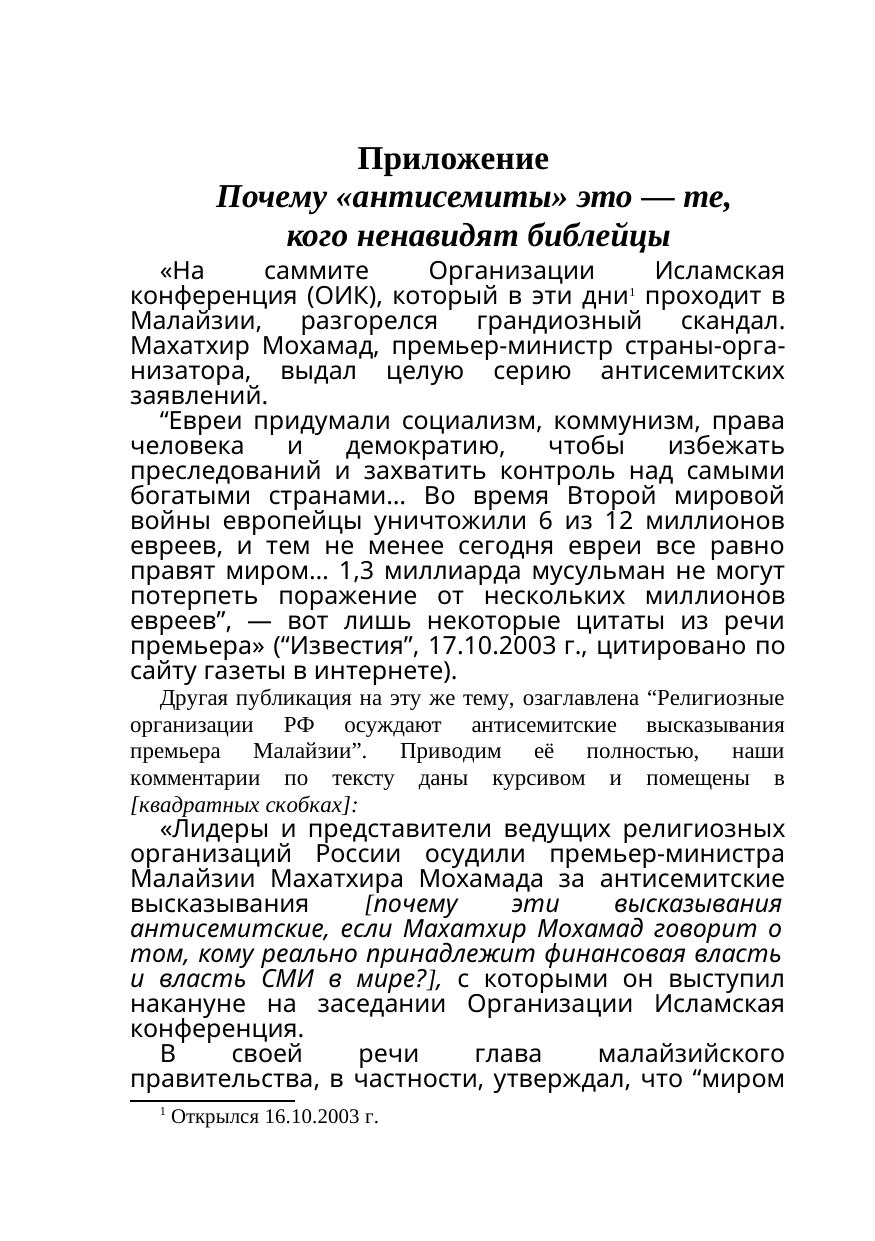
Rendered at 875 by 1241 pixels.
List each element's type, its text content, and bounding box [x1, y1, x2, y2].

subtitle Приложение Почему «антисемиты» это — те, кого ненавидят библейцы [130, 138, 785, 253]
text Другая публикация на эту же тему, озаглавлена “Религиозные организации РФ осуждают антисемитские высказывания премьера Малайзии”. Приводим её полностью, наши комментарии по тексту даны курсивом и помещены в [квадратных скобках]: [130, 684, 785, 817]
text “Евреи придумали социализм, коммунизм, права человека и демократию, чтобы избежать преследований и захватить контроль над самыми богатыми странами… Во время Второй мировой войны европейцы уничтожили 6 из 12 миллионов евреев, и тем не менее сегодня евреи все равно правят миром… 1,3 миллиарда мусульман не могут потерпеть поражение от нескольких мил­лионов евреев”, — вот лишь некоторые цитаты из речи премьера» (“Из­вестия”, 17.10.2003 г., цитировано по сайту газеты в интернете). [130, 409, 785, 684]
text В своей речи глава малайзийского правительства, в частности, утверждал, что “миром [130, 1042, 785, 1092]
text Открылся 16.10.2003 г. [130, 1107, 785, 1127]
text «На саммите Организации Исламская конференция (ОИК), который в эти дни проходит в Малайзии, разгорелся грандиозный скандал. Махатхир Мохамад, премьер-министр страны-орга­ни­­за­тора, выдал целую серию антисемитских заявлений. [130, 259, 785, 409]
text «Лидеры и представители ведущих религиозных организаций России осудили премьер-министра Малайзии Махатхира Мохамада за антисемитские высказывания [почему эти высказывания антисемитские, если Махатхир Мохамад говорит о том, кому реально принадлежит финансовая власть и власть СМИ в мире?], с которыми он выступил накануне на заседании Организации Исламская конференция. [130, 817, 785, 1042]
